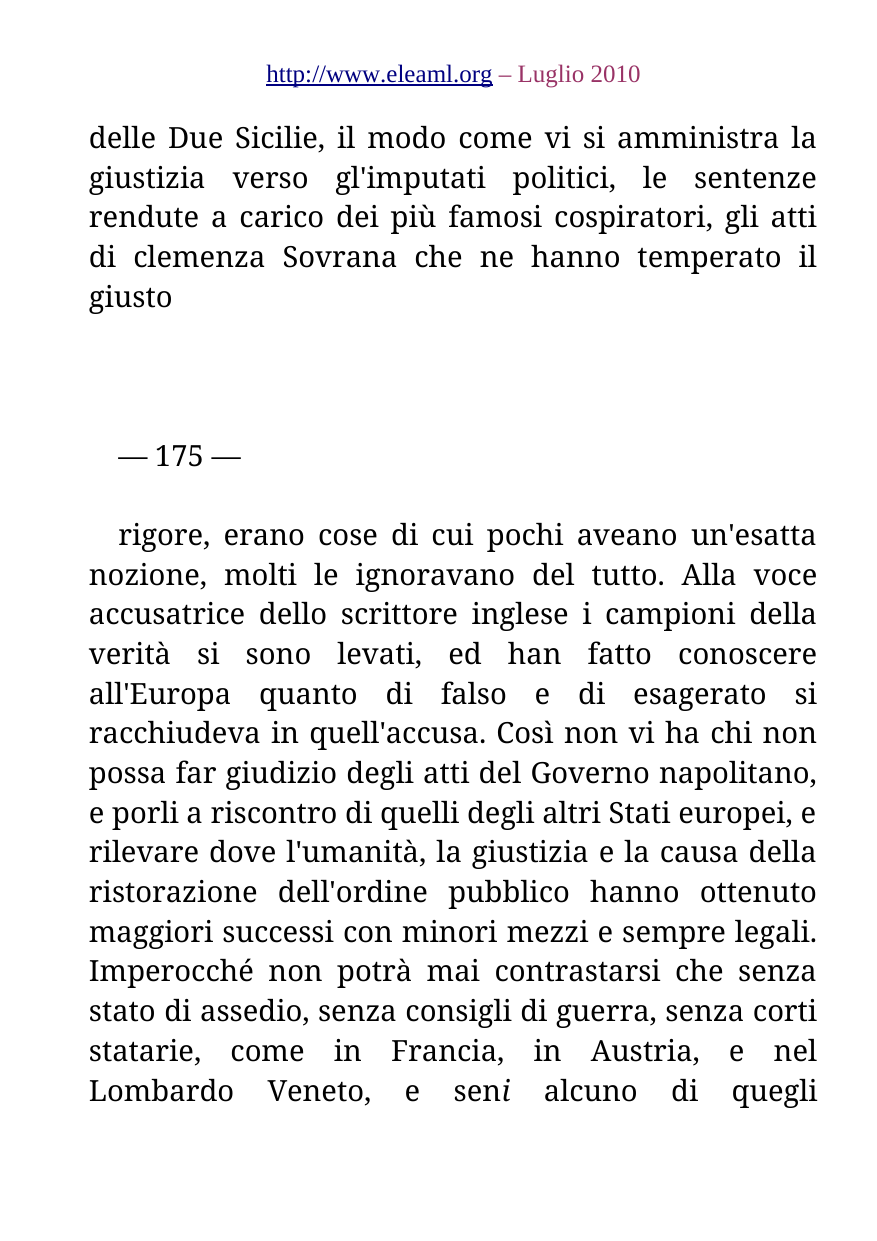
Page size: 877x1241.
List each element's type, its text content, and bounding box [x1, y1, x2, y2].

text — 175 — [89, 435, 818, 474]
text delle Due Sicilie, il modo come vi si amministra la giustizia verso gl'imputati politici, le sentenze rendute a carico dei più famosi cospiratori, gli atti di clemenza Sovrana che ne hanno temperato il giusto [89, 117, 818, 316]
text rigore, erano cose di cui pochi aveano un'esatta nozione, molti le ignoravano del tutto. Alla voce accusatrice dello scrittore inglese i campioni della verità si sono levati, ed han fatto conoscere all'Europa quanto di falso e di esagerato si racchiudeva in quell'accusa. Così non vi ha chi non possa far giudizio degli atti del Governo napolitano, e porli a riscontro di quelli degli altri Stati europei, e rilevare dove l'umanità, la giustizia e la causa della ristorazione dell'ordine pubblico hanno ottenuto maggiori successi con minori mezzi e sempre legali. Imperocché non potrà mai contrastarsi che senza stato di assedio, senza consigli di guerra, senza corti statarie, come in Francia, in Austria, e nel Lombardo Veneto, e seni alcuno di quegli [89, 514, 818, 1109]
